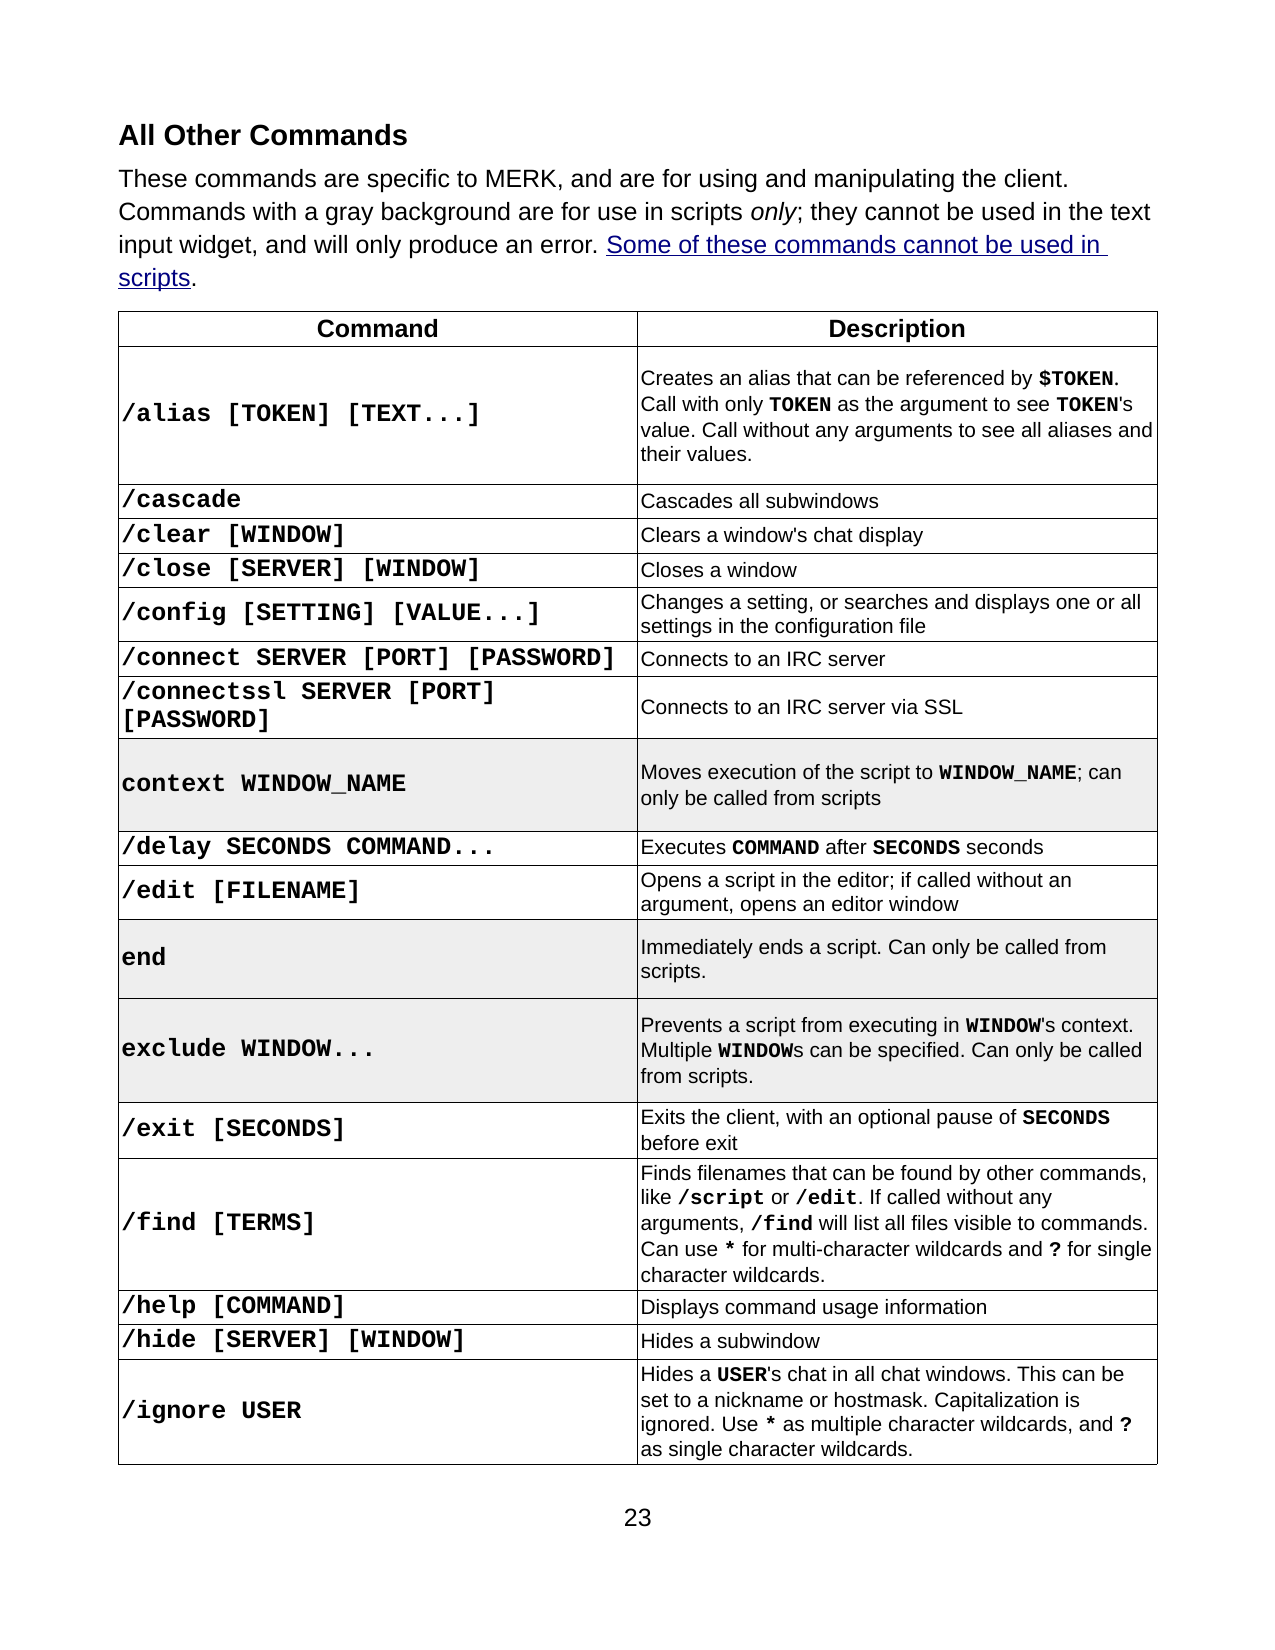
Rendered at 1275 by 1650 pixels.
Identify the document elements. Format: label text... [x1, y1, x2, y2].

table_cell /edit [FILENAME] [119, 866, 637, 919]
table_cell Finds filenames that can be found by other commands, like /script or /edit. If called without any arguments, /find will list all files visible to commands. Can use * for multi-character wildcards and ? for single character wildcards. [638, 1159, 1157, 1289]
table_cell /hide [SERVER] [WINDOW] [119, 1325, 637, 1358]
text These commands are specific to MERK, and are for using and manipulating the client. Commands with a gray background are for use in scripts only; they cannot be used in the text input widget, and will only produce an error. Some of these commands cannot be used in scripts. [118, 164, 1157, 292]
subtitle All Other Commands [118, 118, 1157, 152]
table_header Description [638, 312, 1157, 346]
table_cell Changes a setting, or searches and displays one or all settings in the configuration file [638, 588, 1157, 641]
table_cell /connect SERVER [PORT] [PASSWORD] [119, 642, 637, 676]
table_cell Connects to an IRC server via SSL [638, 677, 1157, 738]
table_cell Hides a USER's chat in all chat windows. This can be set to a nickname or hostmask. Capitalization is ignored. Use * as multiple character wildcards, and ? as single character wildcards. [638, 1360, 1157, 1464]
table_cell Cascades all subwindows [638, 485, 1157, 518]
table_cell /delay SECONDS COMMAND... [119, 832, 637, 865]
table_cell Immediately ends a script. Can only be called from scripts. [638, 920, 1157, 998]
table_cell /find [TERMS] [119, 1159, 637, 1289]
table_cell context WINDOW_NAME [119, 739, 637, 831]
table_cell Moves execution of the script to WINDOW_NAME; can only be called from scripts [638, 739, 1157, 831]
table_cell Closes a window [638, 554, 1157, 587]
table_cell Displays command usage information [638, 1291, 1157, 1324]
table_cell /cascade [119, 485, 637, 518]
table_cell /exit [SECONDS] [119, 1103, 637, 1158]
table_cell Creates an alias that can be referenced by $TOKEN. Call with only TOKEN as the argument to see TOKEN's value. Call without any arguments to see all aliases and their values. [638, 347, 1157, 483]
table_cell /clear [WINDOW] [119, 519, 637, 552]
table_cell Prevents a script from executing in WINDOW's context. Multiple WINDOWs can be specified. Can only be called from scripts. [638, 999, 1157, 1102]
table_cell /ignore USER [119, 1360, 637, 1464]
table_cell Clears a window's chat display [638, 519, 1157, 552]
table_cell end [119, 920, 637, 998]
table_cell /help [COMMAND] [119, 1291, 637, 1324]
table_cell Hides a subwindow [638, 1325, 1157, 1358]
table_cell /connectssl SERVER [PORT] [PASSWORD] [119, 677, 637, 738]
table_cell Executes COMMAND after SECONDS seconds [638, 832, 1157, 865]
table_cell Exits the client, with an optional pause of SECONDS before exit [638, 1103, 1157, 1158]
table_header Command [119, 312, 637, 346]
table_cell Connects to an IRC server [638, 642, 1157, 676]
table_cell /alias [TOKEN] [TEXT...] [119, 347, 637, 483]
table_cell exclude WINDOW... [119, 999, 637, 1102]
table_cell /close [SERVER] [WINDOW] [119, 554, 637, 587]
table_cell Opens a script in the editor; if called without an argument, opens an editor window [638, 866, 1157, 919]
table_cell /config [SETTING] [VALUE...] [119, 588, 637, 641]
